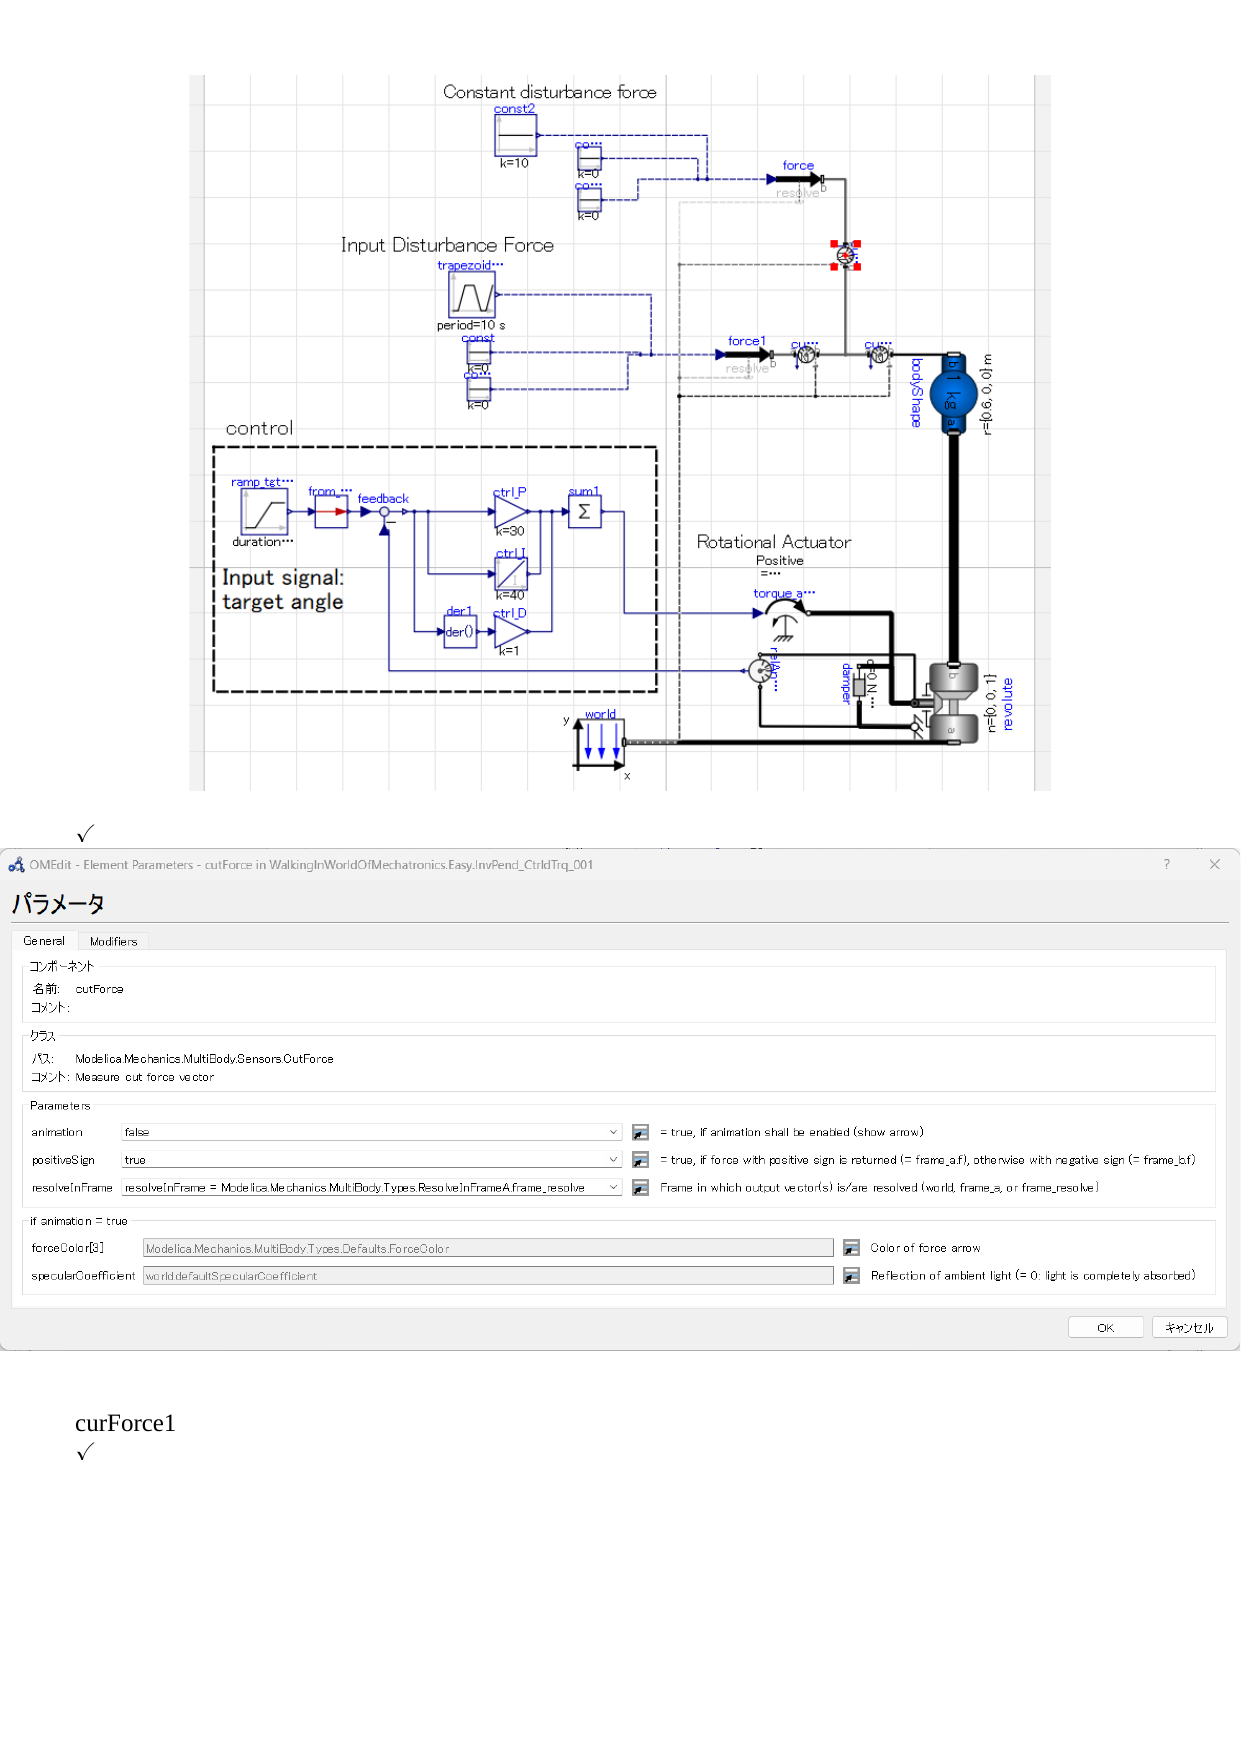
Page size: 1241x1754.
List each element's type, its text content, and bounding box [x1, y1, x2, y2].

picture [189, 75, 1051, 791]
picture [0, 848, 1241, 1351]
text ✓ [75, 819, 1165, 848]
text ✓ [75, 1437, 1165, 1466]
text curForce1 [75, 1408, 1165, 1437]
